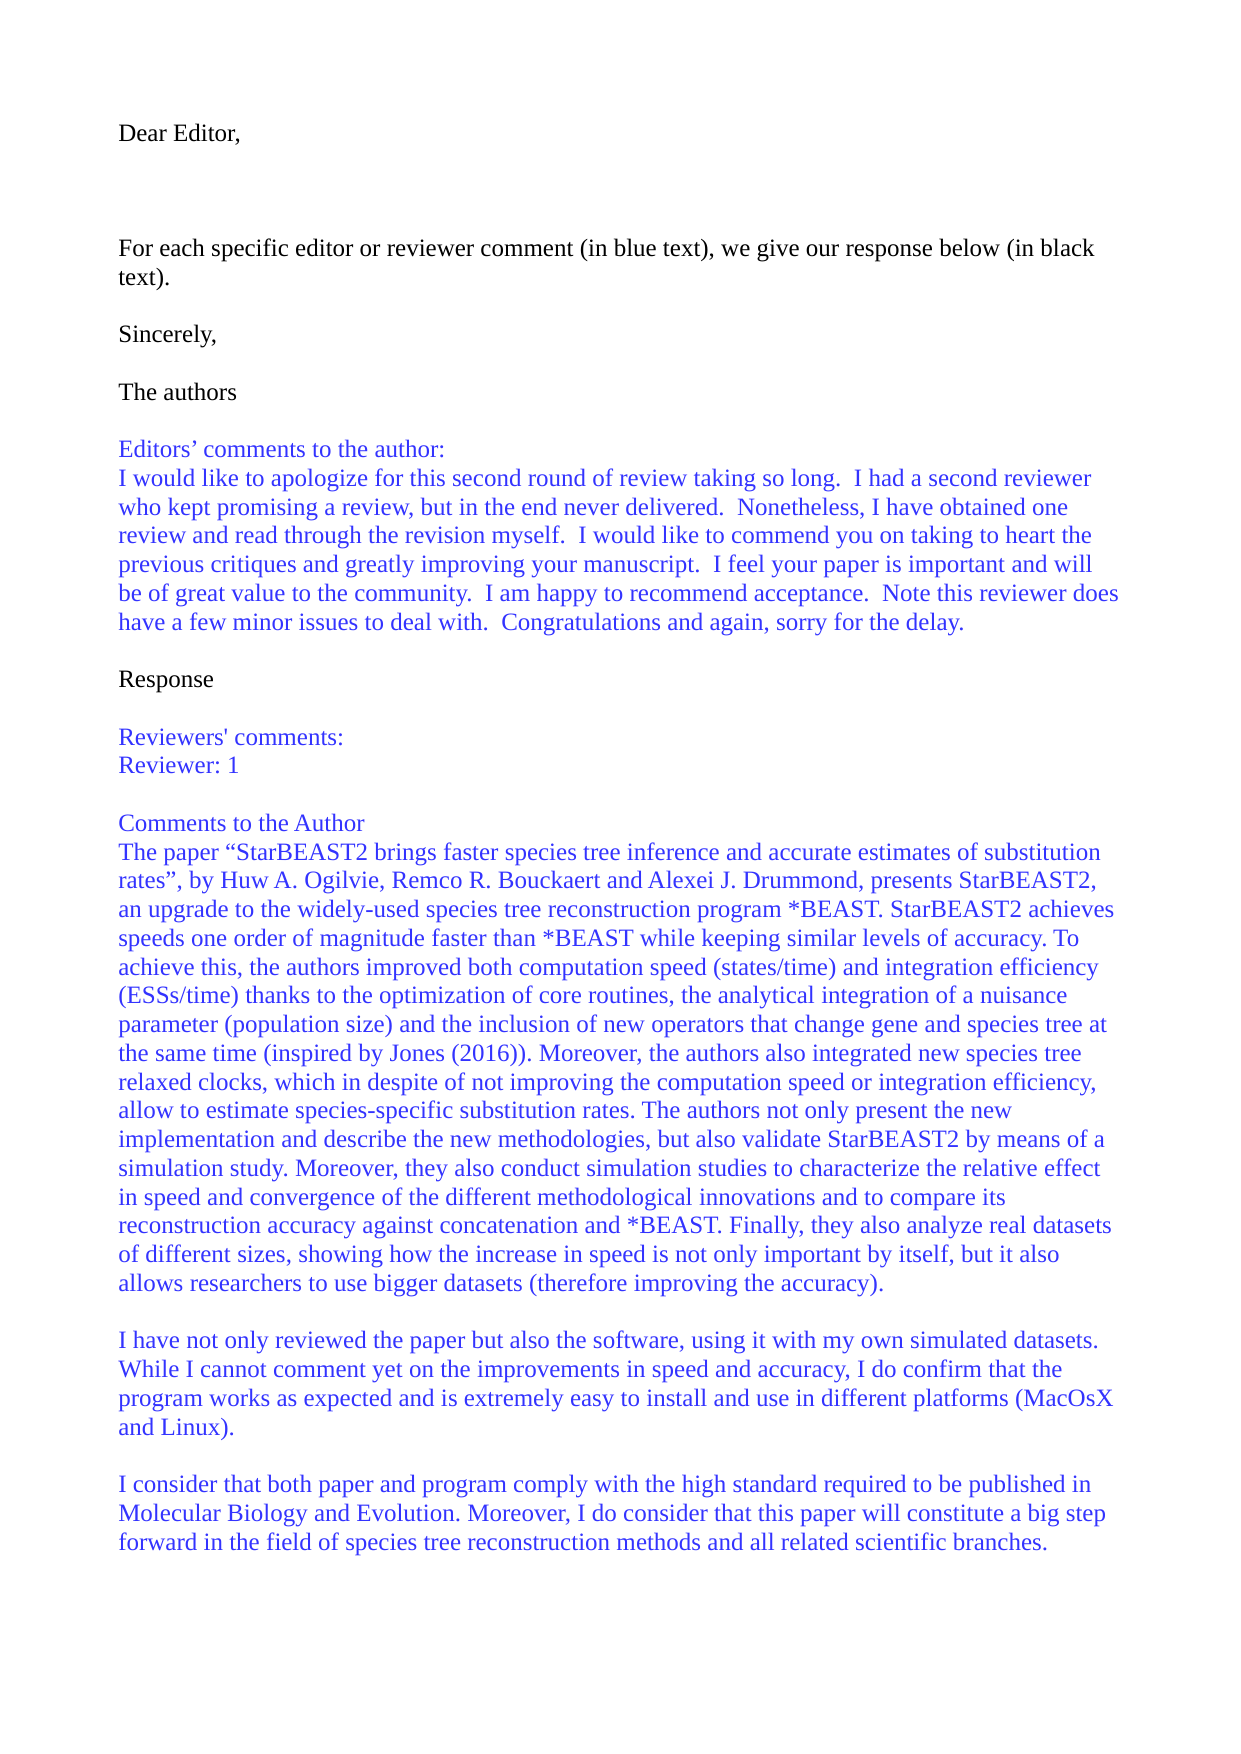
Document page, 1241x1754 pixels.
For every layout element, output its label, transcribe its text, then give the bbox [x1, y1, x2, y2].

text Sincerely, [118, 319, 1122, 348]
text Response [118, 664, 1122, 693]
text I consider that both paper and program comply with the high standard required to be published in Molecular Biology and Evolution. Moreover, I do consider that this paper will constitute a big step forward in the field of species tree reconstruction methods and all related scientific branches. [118, 1469, 1122, 1556]
text Dear Editor, [118, 118, 1122, 147]
text The paper “StarBEAST2 brings faster species tree inference and accurate estimates of substitution rates”, by Huw A. Ogilvie, Remco R. Bouckaert and Alexei J. Drummond, presents StarBEAST2, an upgrade to the widely-used species tree reconstruction program *BEAST. StarBEAST2 achieves speeds one order of magnitude faster than *BEAST while keeping similar levels of accuracy. To achieve this, the authors improved both computation speed (states/time) and integration efficiency (ESSs/time) thanks to the optimization of core routines, the analytical integration of a nuisance parameter (population size) and the inclusion of new operators that change gene and species tree at the same time (inspired by Jones (2016)). Moreover, the authors also integrated new species tree relaxed clocks, which in despite of not improving the computation speed or integration efficiency, allow to estimate species-specific substitution rates. The authors not only present the new implementation and describe the new methodologies, but also validate StarBEAST2 by means of a simulation study. Moreover, they also conduct simulation studies to characterize the relative effect in speed and convergence of the different methodological innovations and to compare its reconstruction accuracy against concatenation and *BEAST. Finally, they also analyze real datasets of different sizes, showing how the increase in speed is not only important by itself, but it also allows researchers to use bigger datasets (therefore improving the accuracy). [118, 837, 1122, 1297]
text Reviewer: 1 [118, 751, 1122, 779]
text The authors [118, 377, 1122, 406]
text I have not only reviewed the paper but also the software, using it with my own simulated datasets. While I cannot comment yet on the improvements in speed and accuracy, I do confirm that the program works as expected and is extremely easy to install and use in different platforms (MacOsX and Linux). [118, 1326, 1122, 1441]
text Editors’ comments to the author: [118, 434, 1122, 463]
text I would like to apologize for this second round of review taking so long. I had a second reviewer who kept promising a review, but in the end never delivered. Nonetheless, I have obtained one review and read through the revision myself. I would like to commend you on taking to heart the previous critiques and greatly improving your manuscript. I feel your paper is important and will be of great value to the community. I am happy to recommend acceptance. Note this reviewer does have a few minor issues to deal with. Congratulations and again, sorry for the delay. [118, 463, 1122, 636]
text Comments to the Author [118, 808, 1122, 837]
text Reviewers' comments: [118, 722, 1122, 751]
text For each specific editor or reviewer comment (in blue text), we give our response below (in black text). [118, 233, 1122, 291]
